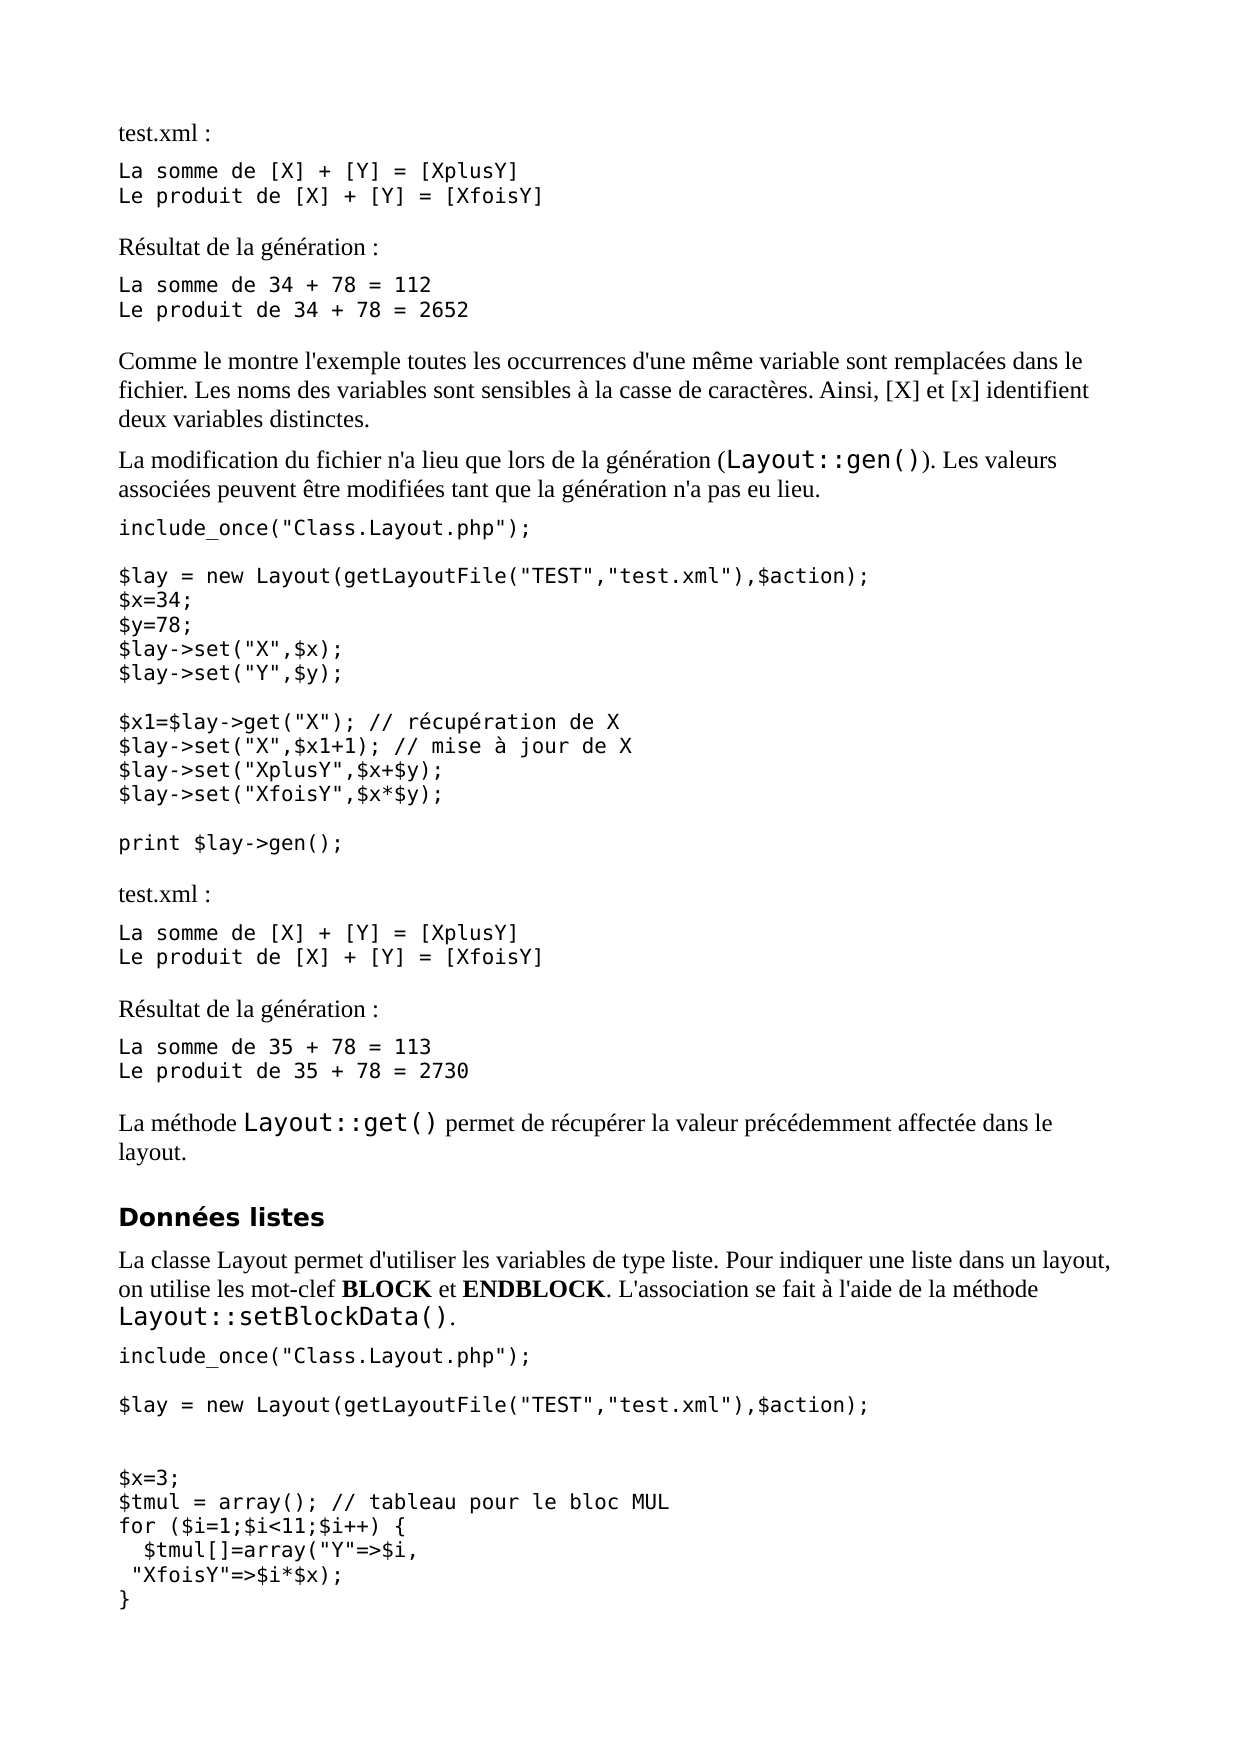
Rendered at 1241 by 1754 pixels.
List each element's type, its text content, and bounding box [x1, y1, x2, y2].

text La modification du fichier n'a lieu que lors de la génération (Layout::gen()). Les valeurs associées peuvent être modifiées tant que la génération n'a pas eu lieu. [118, 445, 1122, 503]
text test.xml : [118, 118, 1122, 147]
text La somme de [X] + [Y] = [XplusY] Le produit de [X] + [Y] = [XfoisY] [118, 921, 1122, 994]
text test.xml : [118, 879, 1122, 908]
subtitle Données listes [118, 1203, 1122, 1232]
text Résultat de la génération : [118, 994, 1122, 1022]
text include_once("Class.Layout.php"); $lay = new Layout(getLayoutFile("TEST","test.xml"),$action); $x=3; $tmul = array(); // tableau pour le bloc MUL for ($i=1;$i<11;$i++) { $tmul[]=array("Y"=>$i, "XfoisY"=>$i*$x); } [118, 1344, 1122, 1635]
text Résultat de la génération : [118, 232, 1122, 261]
text La somme de 35 + 78 = 113 Le produit de 35 + 78 = 2730 [118, 1035, 1122, 1108]
text La méthode Layout::get() permet de récupérer la valeur précédemment affectée dans le layout. [118, 1108, 1122, 1166]
text Comme le montre l'exemple toutes les occurrences d'une même variable sont remplacées dans le fichier. Les noms des variables sont sensibles à la casse de caractères. Ainsi, [X] et [x] identifient deux variables distinctes. [118, 346, 1122, 432]
text La somme de 34 + 78 = 112 Le produit de 34 + 78 = 2652 [118, 273, 1122, 346]
text include_once("Class.Layout.php"); $lay = new Layout(getLayoutFile("TEST","test.xml"),$action); $x=34; $y=78; $lay->set("X",$x); $lay->set("Y",$y); $x1=$lay->get("X"); // récupération de X $lay->set("X",$x1+1); // mise à jour de X $lay->set("XplusY",$x+$y); $lay->set("XfoisY",$x*$y); print $lay->gen(); [118, 516, 1122, 879]
text La somme de [X] + [Y] = [XplusY] Le produit de [X] + [Y] = [XfoisY] [118, 159, 1122, 232]
text La classe Layout permet d'utiliser les variables de type liste. Pour indiquer une liste dans un layout, on utilise les mot-clef BLOCK et ENDBLOCK. L'association se fait à l'aide de la méthode Layout::setBlockData(). [118, 1245, 1122, 1332]
